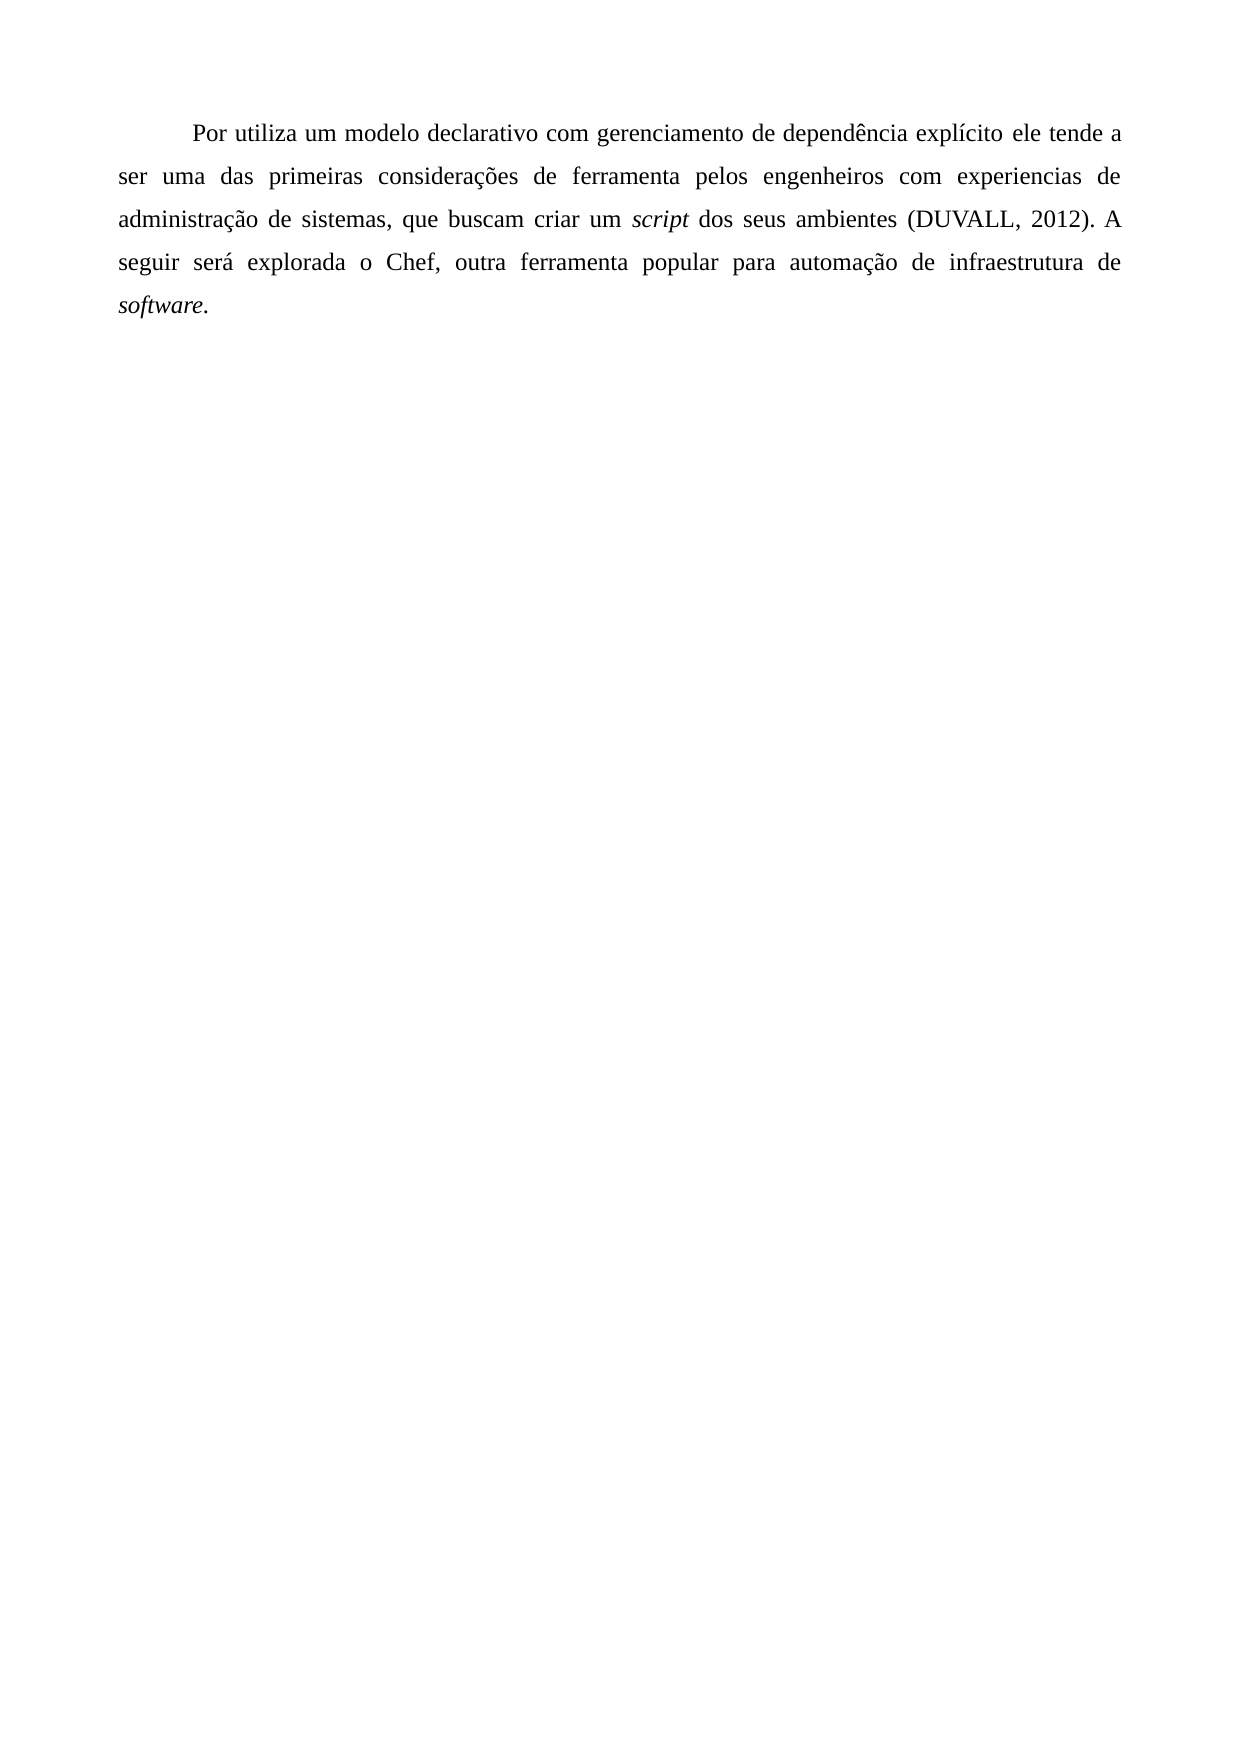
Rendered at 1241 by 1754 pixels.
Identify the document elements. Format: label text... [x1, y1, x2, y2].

text Por utiliza um modelo declarativo com gerenciamento de dependência explícito ele tende a ser uma das primeiras considerações de ferramenta pelos engenheiros com experiencias de administração de sistemas, que buscam criar um script dos seus ambientes (DUVALL, 2012). A seguir será explorada o Chef, outra ferramenta popular para automação de infraestrutura de software. [118, 118, 1122, 319]
